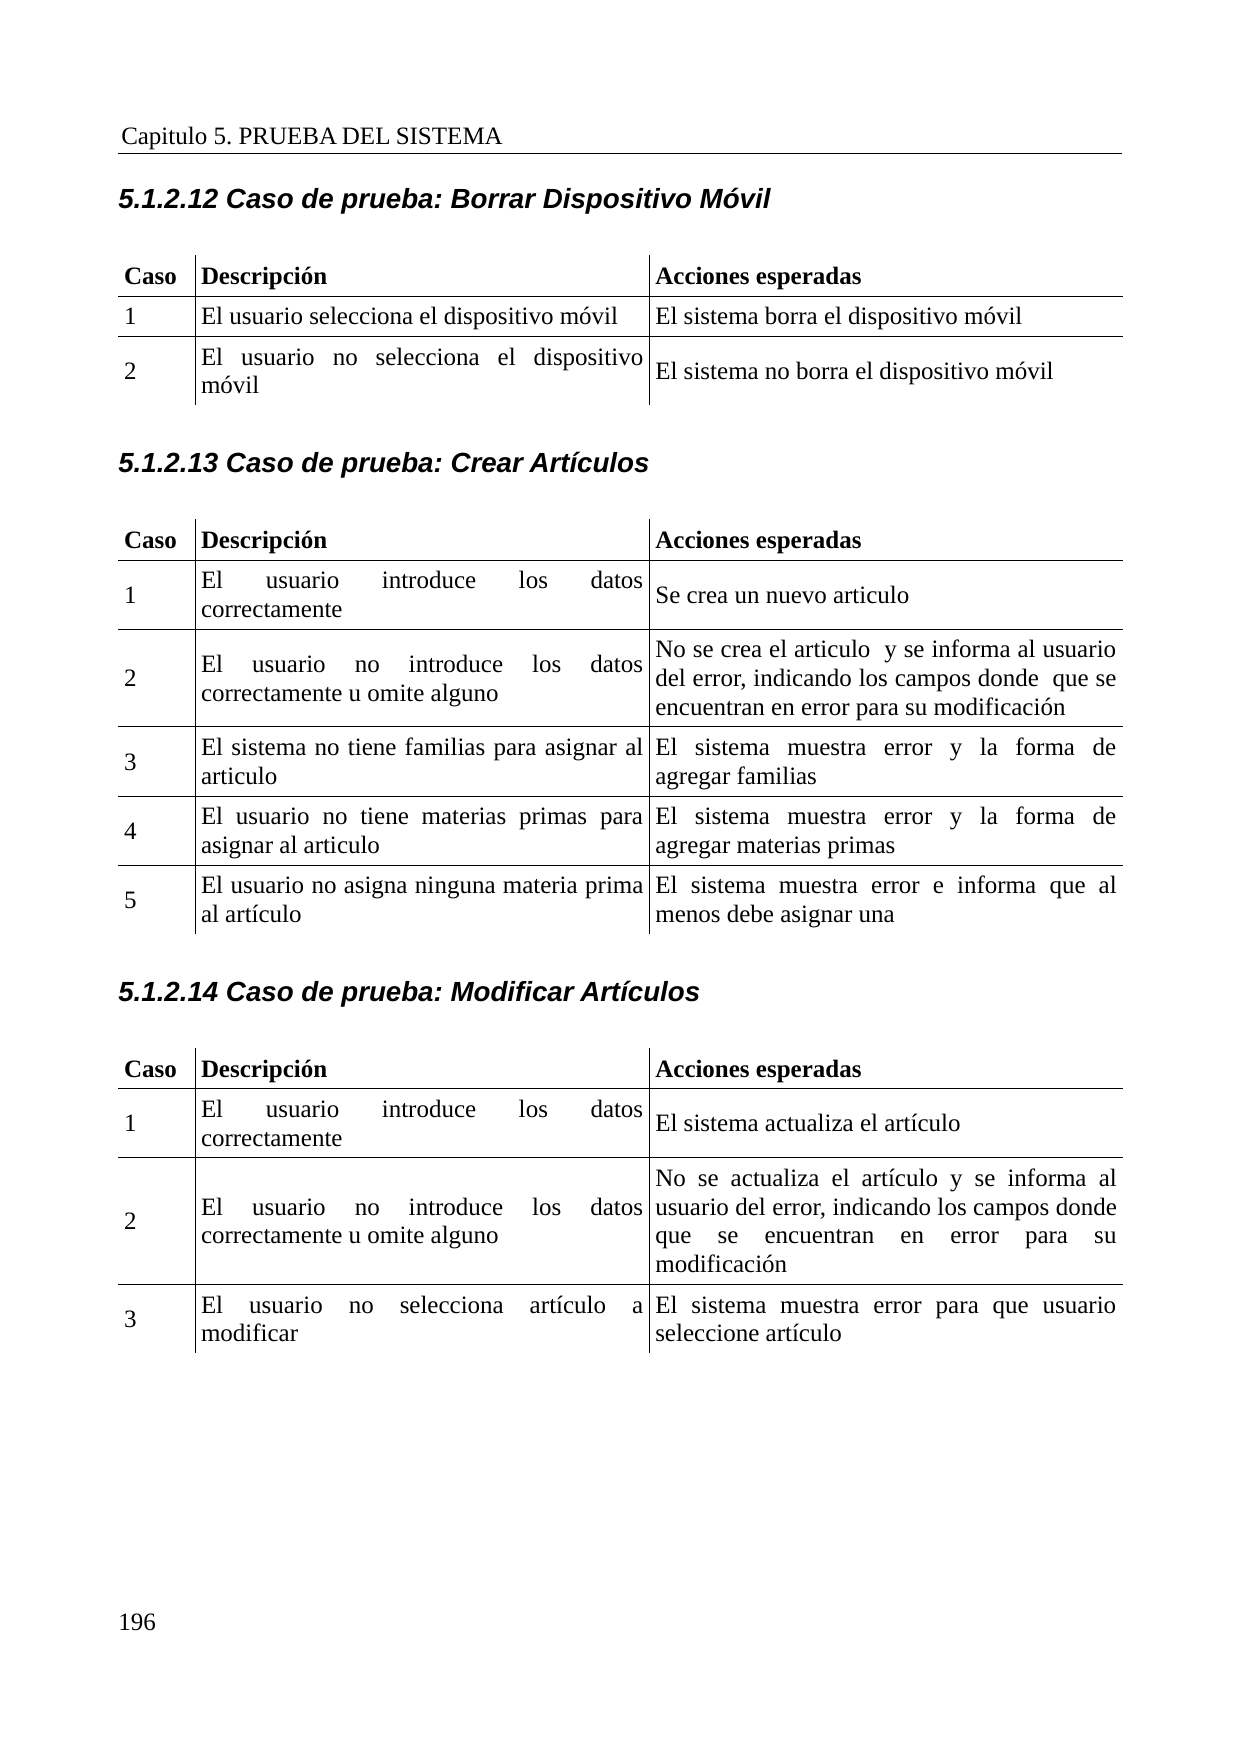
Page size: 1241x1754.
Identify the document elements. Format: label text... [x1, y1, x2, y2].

table_header Caso [118, 519, 195, 559]
table_cell No se crea el articulo y se informa al usuario del error, indicando los campos donde que se encuentran en error para su modificación [650, 630, 1123, 726]
table_cell 1 [118, 297, 195, 336]
table_cell El sistema muestra error y la forma de agregar familias [650, 727, 1123, 796]
table_cell 1 [118, 561, 195, 629]
table_cell El sistema muestra error e informa que al menos debe asignar una [650, 866, 1123, 934]
table_cell El usuario selecciona el dispositivo móvil [196, 297, 649, 336]
subtitle 5.1.2.12 Caso de prueba: Borrar Dispositivo Móvil [118, 182, 1122, 214]
table_cell El sistema muestra error para que usuario seleccione artículo [650, 1285, 1123, 1353]
table_cell El usuario no selecciona artículo a modificar [196, 1285, 649, 1353]
table_cell 1 [118, 1089, 195, 1157]
table_header Acciones esperadas [650, 519, 1123, 559]
table_cell El usuario introduce los datos correctamente [196, 561, 649, 629]
table_header Descripción [196, 255, 649, 296]
table_cell El usuario introduce los datos correctamente [196, 1089, 649, 1157]
table_cell El sistema actualiza el artículo [650, 1089, 1123, 1157]
table_header Caso [118, 1048, 195, 1088]
table_cell El sistema no borra el dispositivo móvil [650, 337, 1123, 405]
table_cell El usuario no introduce los datos correctamente u omite alguno [196, 630, 649, 726]
table_header Caso [118, 255, 195, 296]
table_cell El sistema no tiene familias para asignar al articulo [196, 727, 649, 796]
table_cell 3 [118, 727, 195, 796]
table_header Descripción [196, 519, 649, 559]
table_cell El usuario no introduce los datos correctamente u omite alguno [196, 1158, 649, 1284]
table_cell 2 [118, 1158, 195, 1284]
table_cell 2 [118, 630, 195, 726]
table_cell 3 [118, 1285, 195, 1353]
table_cell El sistema muestra error y la forma de agregar materias primas [650, 797, 1123, 864]
table_cell 4 [118, 797, 195, 864]
subtitle 5.1.2.14 Caso de prueba: Modificar Artículos [118, 975, 1122, 1007]
table_header Acciones esperadas [650, 255, 1123, 296]
table_header Acciones esperadas [650, 1048, 1123, 1088]
table_cell El sistema borra el dispositivo móvil [650, 297, 1123, 336]
table_cell 2 [118, 337, 195, 405]
subtitle 5.1.2.13 Caso de prueba: Crear Artículos [118, 446, 1122, 478]
table_cell No se actualiza el artículo y se informa al usuario del error, indicando los campos donde que se encuentran en error para su modificación [650, 1158, 1123, 1284]
table_cell El usuario no asigna ninguna materia prima al artículo [196, 866, 649, 934]
table_cell El usuario no selecciona el dispositivo móvil [196, 337, 649, 405]
table_cell Se crea un nuevo articulo [650, 561, 1123, 629]
table_cell 5 [118, 866, 195, 934]
table_header Descripción [196, 1048, 649, 1088]
table_cell El usuario no tiene materias primas para asignar al articulo [196, 797, 649, 864]
